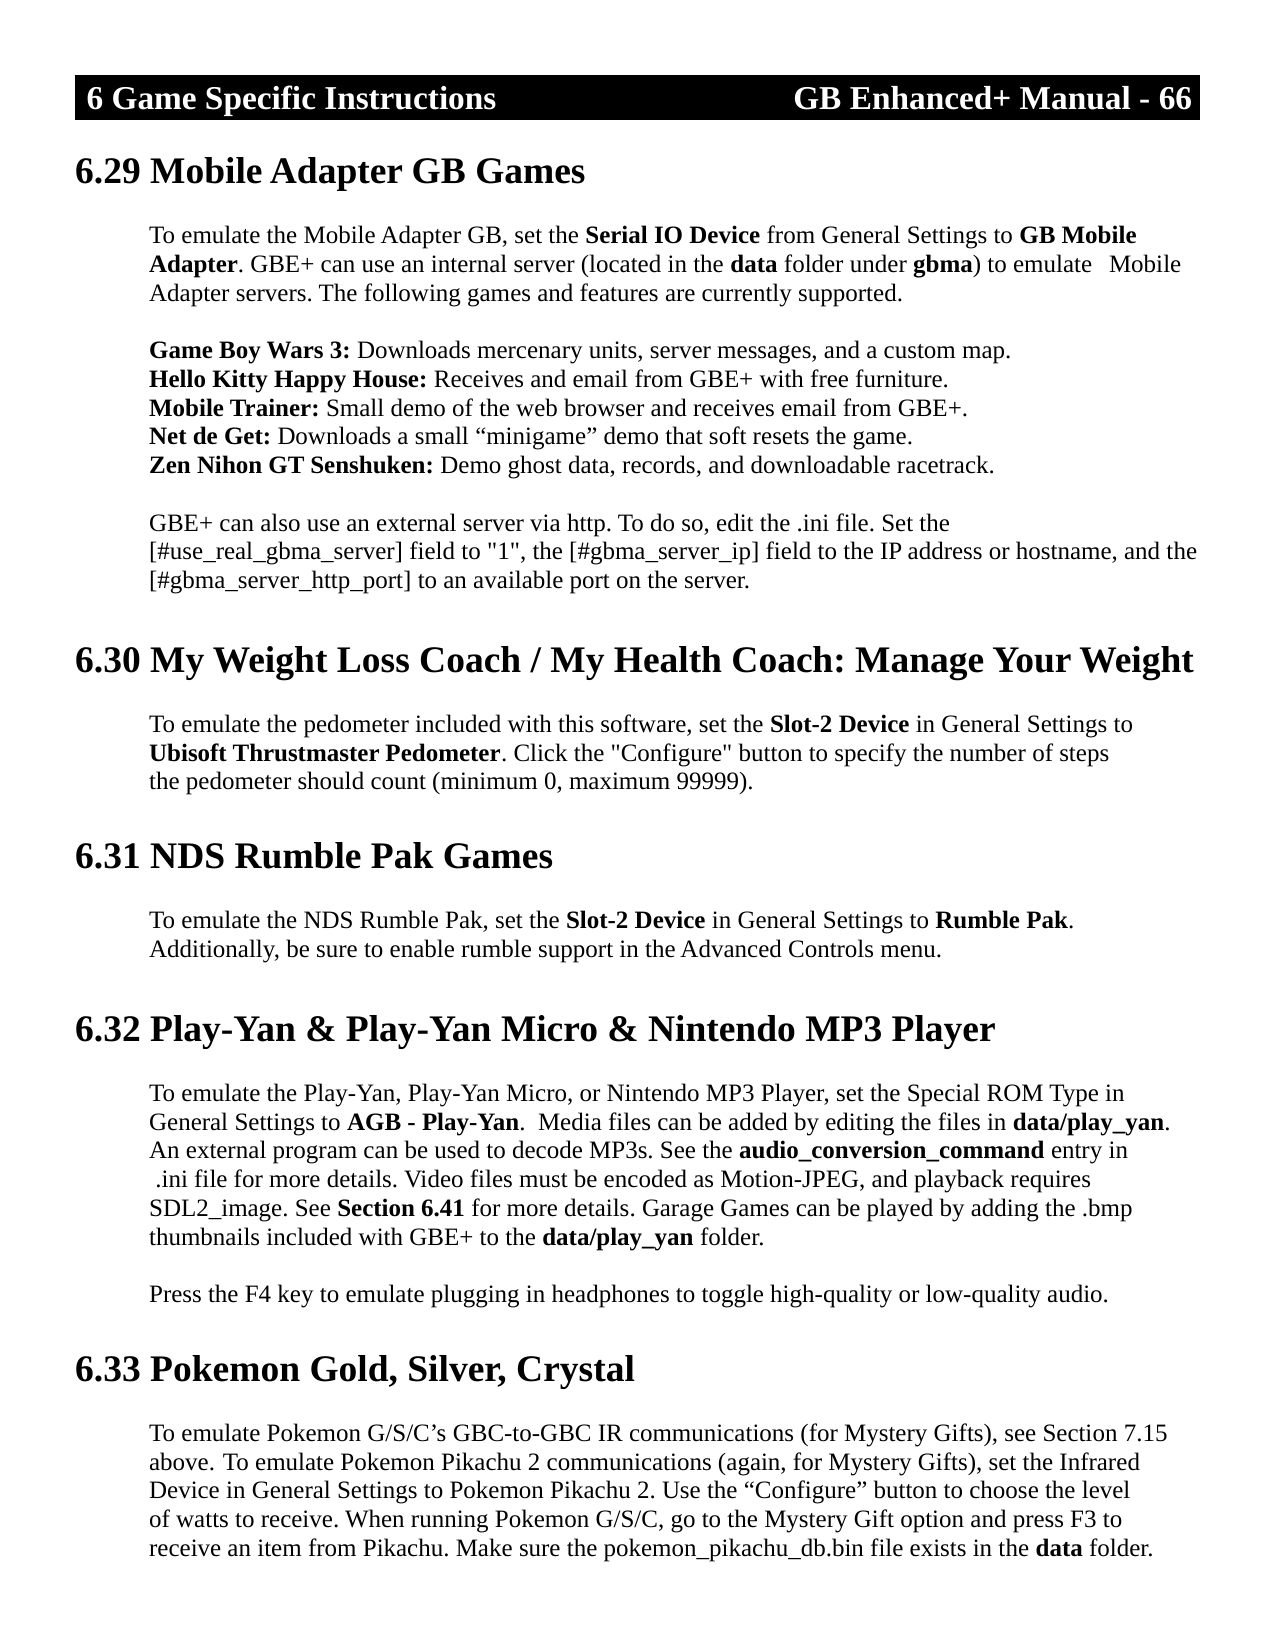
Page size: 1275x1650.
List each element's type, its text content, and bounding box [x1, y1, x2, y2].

text To emulate the pedometer included with this software, set the Slot-2 Device in General Settings to Ubisoft Thrustmaster Pedometer. Click the "Configure" button to specify the number of steps the pedometer should count (minimum 0, maximum 99999). [75, 709, 1200, 795]
text GBE+ can also use an external server via http. To do so, edit the .ini file. Set the [#use_real_gbma_server] field to "1", the [#gbma_server_ip] field to the IP address or hostname, and the [#gbma_server_http_port] to an available port on the server. [75, 508, 1200, 594]
text 6.30 My Weight Loss Coach / My Health Coach: Manage Your Weight [75, 637, 1200, 680]
text Game Boy Wars 3: Downloads mercenary units, server messages, and a custom map. [75, 335, 1200, 364]
text To emulate Pokemon G/S/C’s GBC-to-GBC IR communications (for Mystery Gifts), see Section 7.15 above. To emulate Pokemon Pikachu 2 communications (again, for Mystery Gifts), set the Infrared Device in General Settings to Pokemon Pikachu 2. Use the “Configure” button to choose the level of watts to receive. When running Pokemon G/S/C, go to the Mystery Gift option and press F3 to receive an item from Pikachu. Make sure the pokemon_pikachu_db.bin file exists in the data folder. [75, 1418, 1200, 1562]
text Mobile Trainer: Small demo of the web browser and receives email from GBE+. [75, 393, 1200, 421]
text Hello Kitty Happy House: Receives and email from GBE+ with free furniture. [75, 364, 1200, 393]
text 6.33 Pokemon Gold, Silver, Crystal [75, 1346, 1200, 1389]
text To emulate the NDS Rumble Pak, set the Slot-2 Device in General Settings to Rumble Pak. Additionally, be sure to enable rumble support in the Advanced Controls menu. [75, 905, 1200, 963]
text 6 Game Specific Instructions GB Enhanced+ Manual - 66 [75, 75, 1200, 119]
text Net de Get: Downloads a small “minigame” demo that soft resets the game. [75, 421, 1200, 450]
text Zen Nihon GT Senshuken: Demo ghost data, records, and downloadable racetrack. [75, 450, 1200, 479]
text To emulate the Play-Yan, Play-Yan Micro, or Nintendo MP3 Player, set the Special ROM Type in General Settings to AGB - Play-Yan. Media files can be added by editing the files in data/play_yan. An external program can be used to decode MP3s. See the audio_conversion_command entry in .ini file for more details. Video files must be encoded as Motion-JPEG, and playback requires SDL2_image. See Section 6.41 for more details. Garage Games can be played by adding the .bmp thumbnails included with GBE+ to the data/play_yan folder. [75, 1078, 1200, 1250]
text Press the F4 key to emulate plugging in headphones to toggle high-quality or low-quality audio. [75, 1279, 1200, 1308]
text 6.31 NDS Rumble Pak Games [75, 833, 1200, 877]
text 6.32 Play-Yan & Play-Yan Micro & Nintendo MP3 Player [75, 1006, 1200, 1049]
text 6.29 Mobile Adapter GB Games [75, 148, 1200, 191]
text To emulate the Mobile Adapter GB, set the Serial IO Device from General Settings to GB Mobile Adapter. GBE+ can use an internal server (located in the data folder under gbma) to emulate Mobile Adapter servers. The following games and features are currently supported. [75, 220, 1200, 306]
